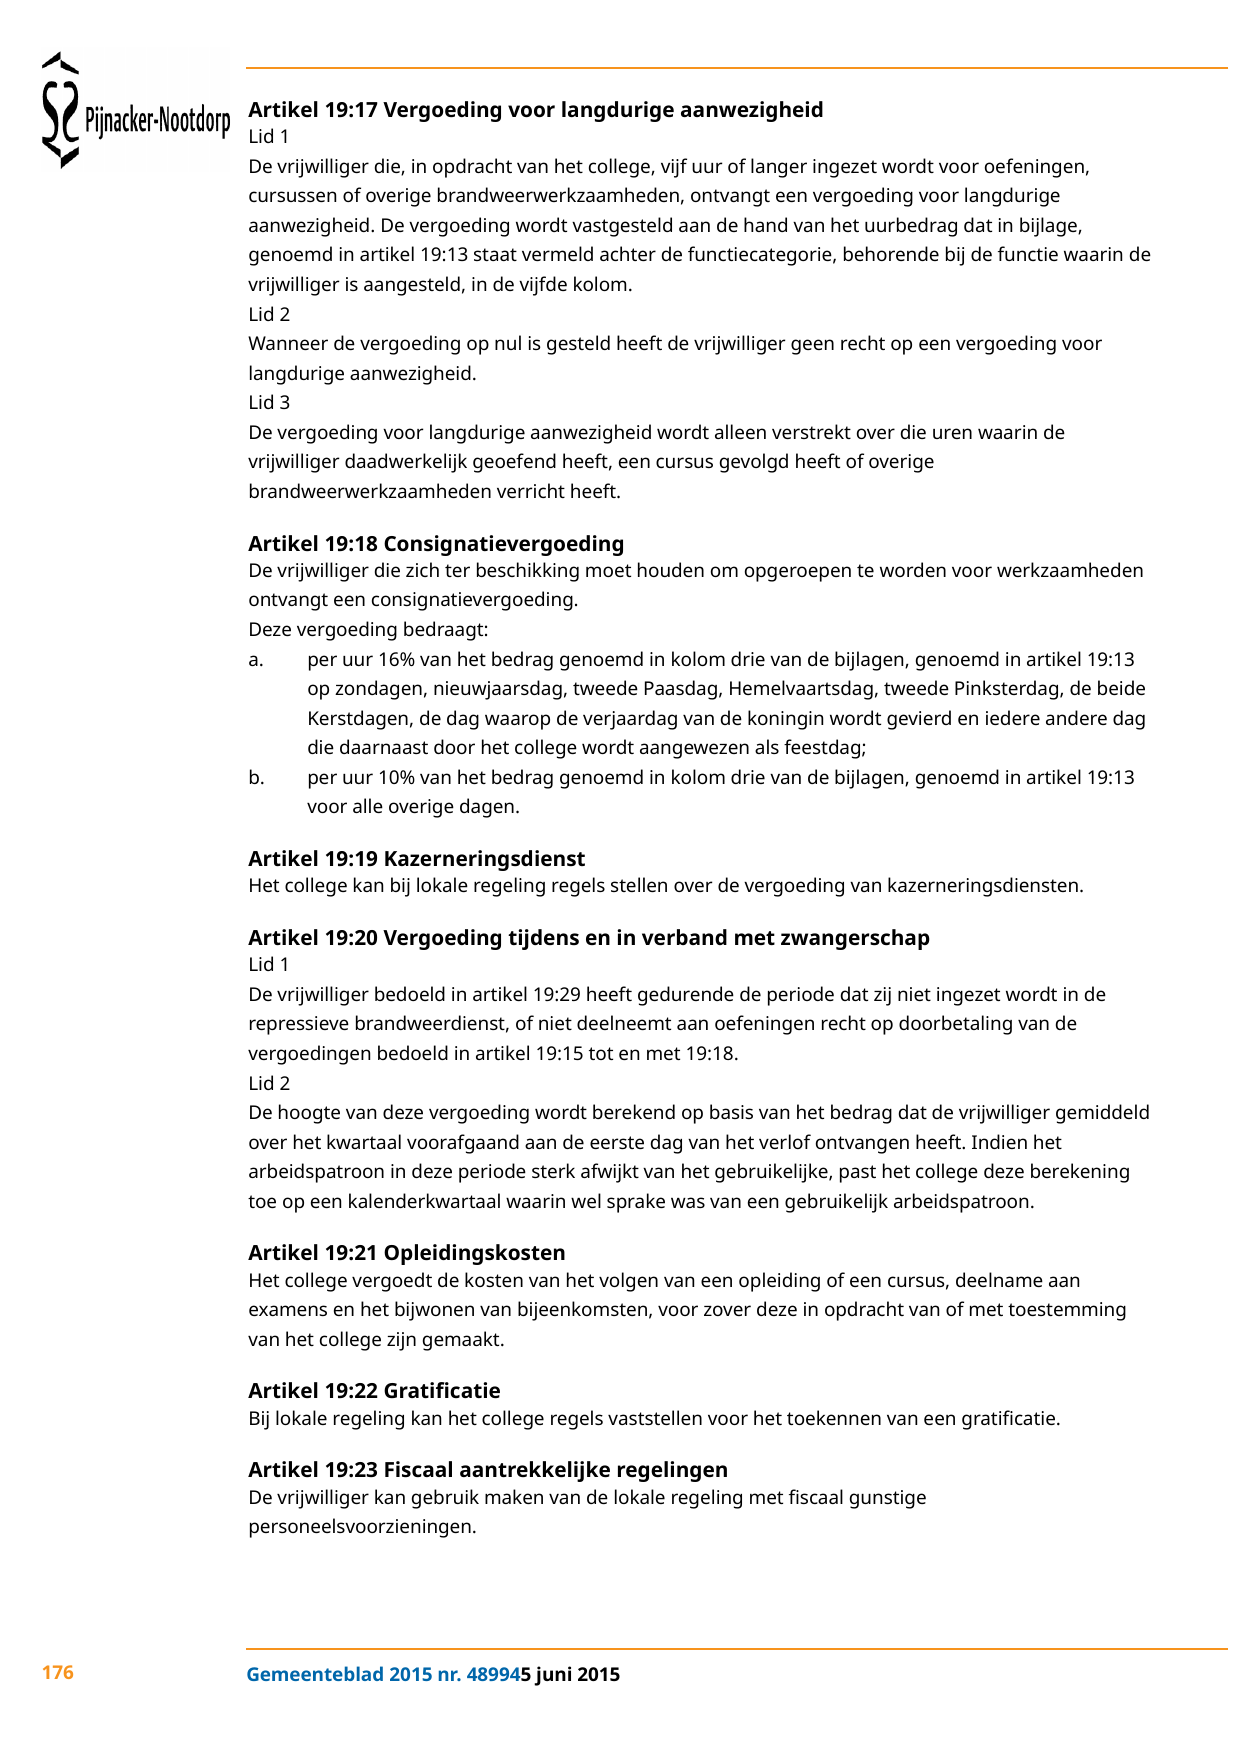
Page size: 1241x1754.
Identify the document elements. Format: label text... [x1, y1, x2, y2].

text De vrijwilliger die zich ter beschikking moet houden om opgeroepen te worden voor werkzaamheden ontvangt een consignatievergoeding. [248, 557, 1152, 612]
text Deze vergoeding bedraagt: [248, 616, 1152, 642]
text De vrijwilliger bedoeld in artikel 19:29 heeft gedurende de periode dat zij niet ingezet wordt in de repressieve brandweerdienst, of niet deelneemt aan oefeningen recht op doorbetaling van de vergoedingen bedoeld in artikel 19:15 tot en met 19:18. [248, 981, 1152, 1066]
text De vrijwilliger kan gebruik maken van de lokale regeling met fiscaal gunstige personeelsvoorzieningen. [248, 1484, 1152, 1539]
text De vrijwilliger die, in opdracht van het college, vijf uur of langer ingezet wordt voor oefeningen, cursussen of overige brandweerwerkzaamheden, ontvangt een vergoeding voor langdurige aanwezigheid. De vergoeding wordt vastgesteld aan de hand van het uurbedrag dat in bijlage, genoemd in artikel 19:13 staat vermeld achter de functiecategorie, behorende bij de functie waarin de vrijwilliger is aangesteld, in de vijfde kolom. [248, 153, 1152, 297]
text Artikel 19:20 Vergoeding tijdens en in verband met zwangerschap [248, 923, 1152, 951]
text De hoogte van deze vergoeding wordt berekend op basis van het bedrag dat de vrijwilliger gemiddeld over het kwartaal voorafgaand aan de eerste dag van het verlof ontvangen heeft. Indien het arbeidspatroon in deze periode sterk afwijkt van het gebruikelijke, past het college deze berekening toe op een kalenderkwartaal waarin wel sprake was van een gebruikelijk arbeidspatroon. [248, 1099, 1152, 1214]
text Artikel 19:21 Opleidingskosten [248, 1238, 1152, 1267]
text Artikel 19:23 Fiscaal aantrekkelijke regelingen [248, 1455, 1152, 1484]
text Lid 3 [248, 389, 1152, 415]
text Lid 1 [248, 951, 1152, 977]
list per uur 10% van het bedrag genoemd in kolom drie van de bijlagen, genoemd in artikel 19:13 voor alle overige dagen. [248, 764, 1152, 819]
text Het college kan bij lokale regeling regels stellen over de vergoeding van kazerneringsdiensten. [248, 873, 1152, 898]
text Lid 2 [248, 1070, 1152, 1096]
picture [41, 47, 231, 172]
text Artikel 19:19 Kazerneringsdienst [248, 844, 1152, 873]
text Lid 1 [248, 123, 1152, 149]
text Lid 2 [248, 301, 1152, 326]
text Artikel 19:22 Gratificatie [248, 1377, 1152, 1405]
text Het college vergoedt de kosten van het volgen van een opleiding of een cursus, deelname aan examens en het bijwonen van bijeenkomsten, voor zover deze in opdracht van of met toestemming van het college zijn gemaakt. [248, 1267, 1152, 1352]
text Wanneer de vergoeding op nul is gesteld heeft de vrijwilliger geen recht op een vergoeding voor langdurige aanwezigheid. [248, 330, 1152, 386]
text Artikel 19:18 Consignatievergoeding [248, 529, 1152, 557]
text De vergoeding voor langdurige aanwezigheid wordt alleen verstrekt over die uren waarin de vrijwilliger daadwerkelijk geoefend heeft, een cursus gevolgd heeft of overige brandweerwerkzaamheden verricht heeft. [248, 419, 1152, 504]
text Bij lokale regeling kan het college regels vaststellen voor het toekennen van een gratificatie. [248, 1405, 1152, 1431]
list per uur 16% van het bedrag genoemd in kolom drie van de bijlagen, genoemd in artikel 19:13 op zondagen, nieuwjaarsdag, tweede Paasdag, Hemelvaartsdag, tweede Pinksterdag, de beide Kerstdagen, de dag waarop de verjaardag van de koningin wordt gevierd en iedere andere dag die daarnaast door het college wordt aangewezen als feestdag; [248, 646, 1152, 760]
text Artikel 19:17 Vergoeding voor langdurige aanwezigheid [248, 95, 1152, 123]
